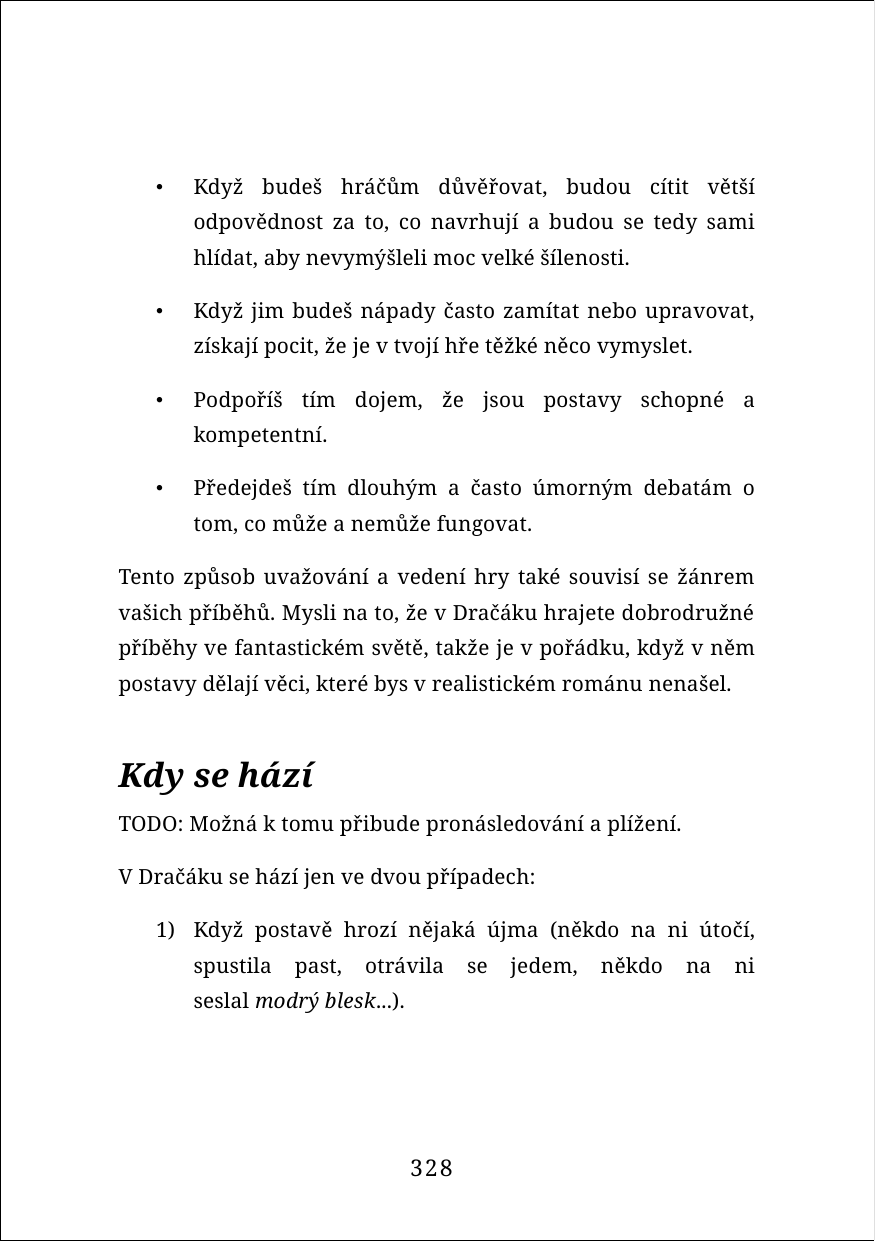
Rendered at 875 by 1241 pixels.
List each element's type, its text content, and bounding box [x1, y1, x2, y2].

text V Dračáku se hází jen ve dvou případech: [118, 862, 756, 891]
list Když postavě hrozí nějaká újma (někdo na ni útočí, spustila past, otrávila se jedem, někdo na ni seslal modrý blesk...). [156, 915, 756, 1015]
list Když jim budeš nápady často zamítat nebo upravovat, získají pocit, že je v tvojí hře těžké něco vymyslet. [156, 296, 756, 360]
list Podpoříš tím dojem, že jsou postavy schopné a kompetentní. [156, 385, 756, 449]
list Předejdeš tím dlouhým a často úmorným debatám o tom, co může a nemůže fungovat. [156, 473, 756, 537]
list Když budeš hráčům důvěřovat, budou cítit větší odpovědnost za to, co navrhují a budou se tedy sami hlídat, aby nevymýšleli moc velké šílenosti. [156, 172, 756, 271]
text TODO: Možná k tomu přibude pronásledování a plížení. [118, 809, 756, 837]
subtitle Kdy se hází [118, 752, 756, 797]
text Tento způsob uvažování a vedení hry také souvisí se žánrem vašich příběhů. Mysli na to, že v Dračáku hrajete dobrodružné příběhy ve fantastickém světě, takže je v pořádku, když v něm postavy dělají věci, které bys v realistickém románu nenašel. [118, 562, 756, 697]
